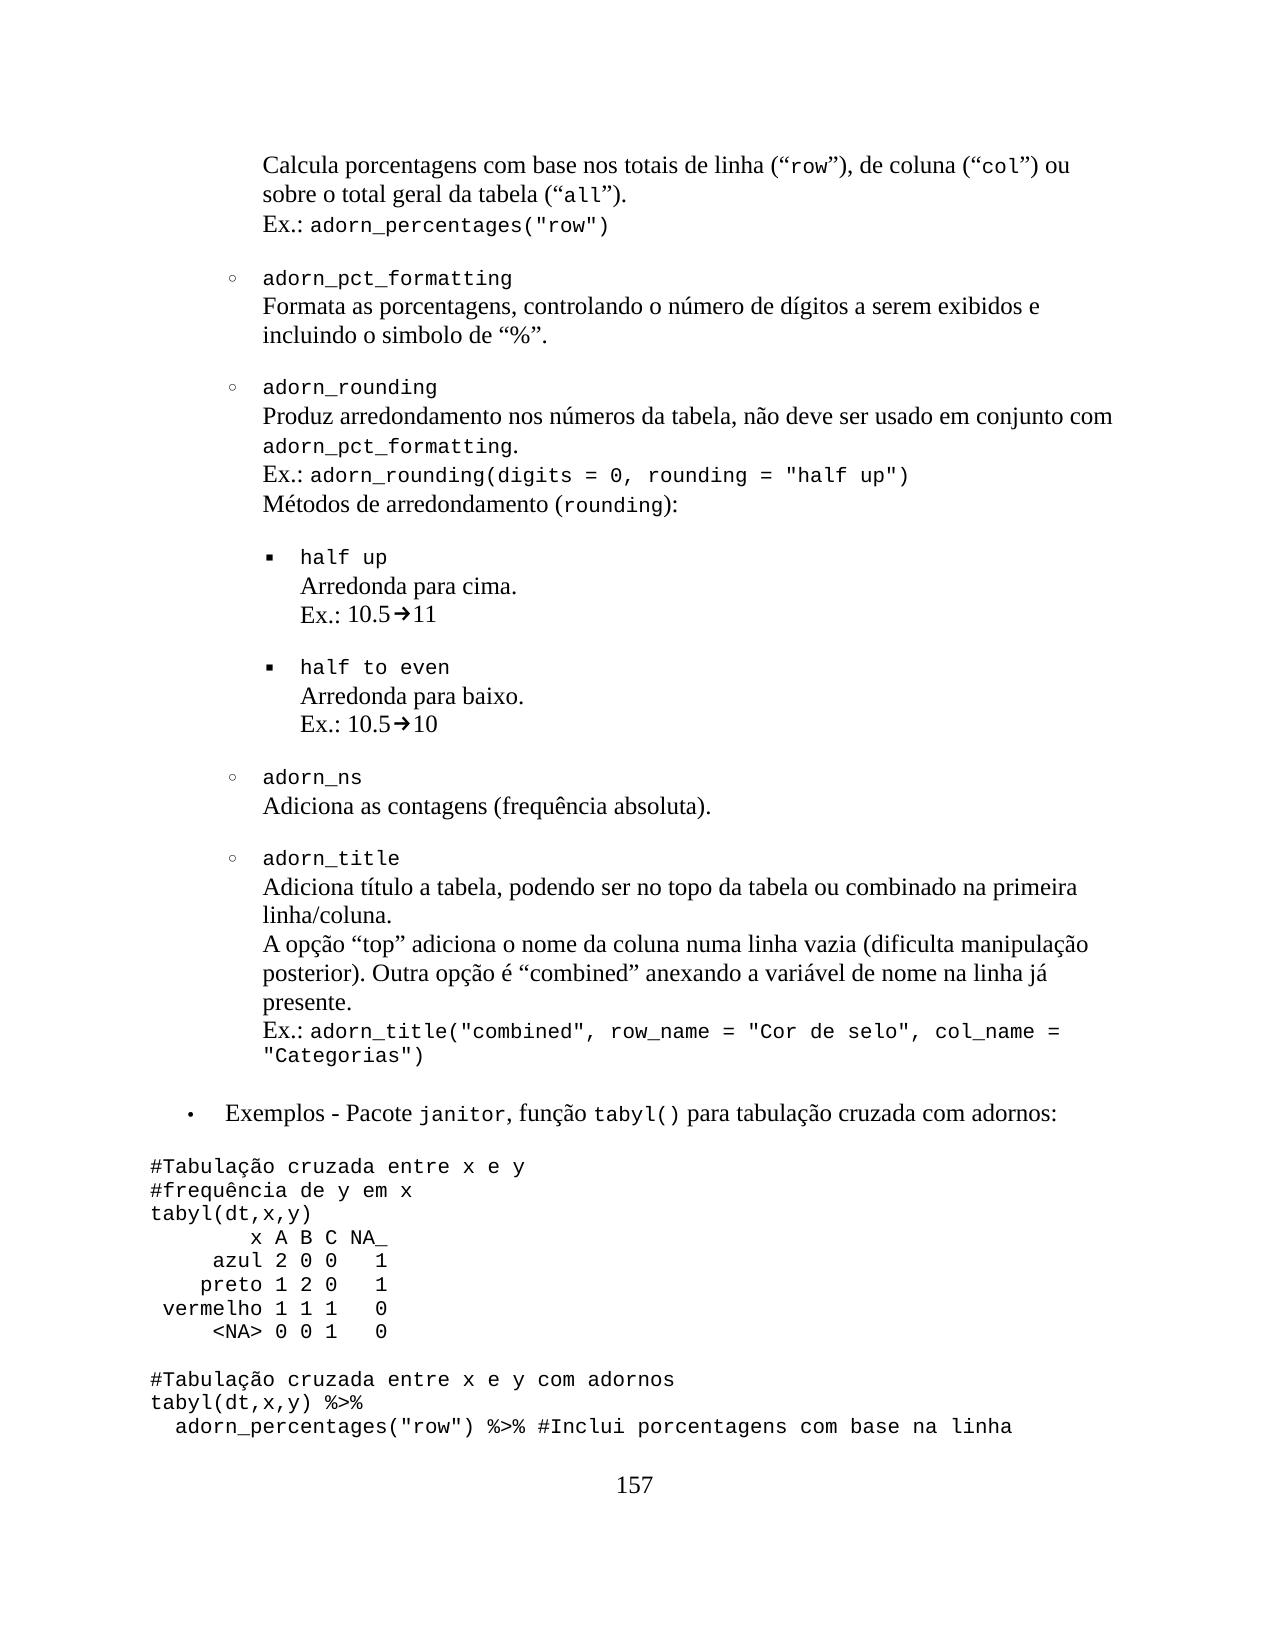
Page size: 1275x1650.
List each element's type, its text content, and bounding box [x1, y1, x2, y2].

list half to even Arredonda para baixo. Ex.: [262, 657, 1125, 767]
text vermelho 1 1 1 0 [150, 1298, 1125, 1321]
text #Tabulação cruzada entre x e y [150, 1156, 1125, 1179]
list half up Arredonda para cima. Ex.: [262, 547, 1125, 657]
list Calcula porcentagens com base nos totais de linha (“row”), de coluna (“col”) ou sobre o total geral da tabela (“all”). Ex.: adorn_percentages("row") [225, 150, 1125, 267]
text x A B C NA_ [150, 1227, 1125, 1251]
list adorn_ns Adiciona as contagens (frequência absoluta). [225, 767, 1125, 848]
list adorn_title Adiciona título a tabela, podendo ser no topo da tabela ou combinado na primeira linha/coluna. A opção “top” adiciona o nome da coluna numa linha vazia (dificulta manipulação posterior). Outra opção é “combined” anexando a variável de nome na linha já presente. Ex.: adorn_title("combined", row_name = "Cor de selo", col_name = "Categorias") [225, 848, 1125, 1069]
text tabyl(dt,x,y) %>% [150, 1392, 1125, 1416]
text #Tabulação cruzada entre x e y com adornos [150, 1369, 1125, 1392]
text <NA> 0 0 1 0 [150, 1321, 1125, 1345]
text #frequência de y em x [150, 1179, 1125, 1203]
text tabyl(dt,x,y) [150, 1203, 1125, 1227]
text preto 1 2 0 1 [150, 1274, 1125, 1298]
list Exemplos - Pacote janitor, função tabyl() para tabulação cruzada com adornos: [187, 1098, 1125, 1156]
list adorn_pct_formatting Formata as porcentagens, controlando o número de dígitos a serem exibidos e incluindo o simbolo de “%”. [225, 267, 1125, 377]
text adorn_percentages("row") %>% #Inclui porcentagens com base na linha [150, 1416, 1125, 1440]
text azul 2 0 0 1 [150, 1251, 1125, 1274]
list adorn_rounding Produz arredondamento nos números da tabela, não deve ser usado em conjunto com adorn_pct_formatting. Ex.: adorn_rounding(digits = 0, rounding = "half up") Métodos de arredondamento (rounding): [225, 377, 1125, 547]
